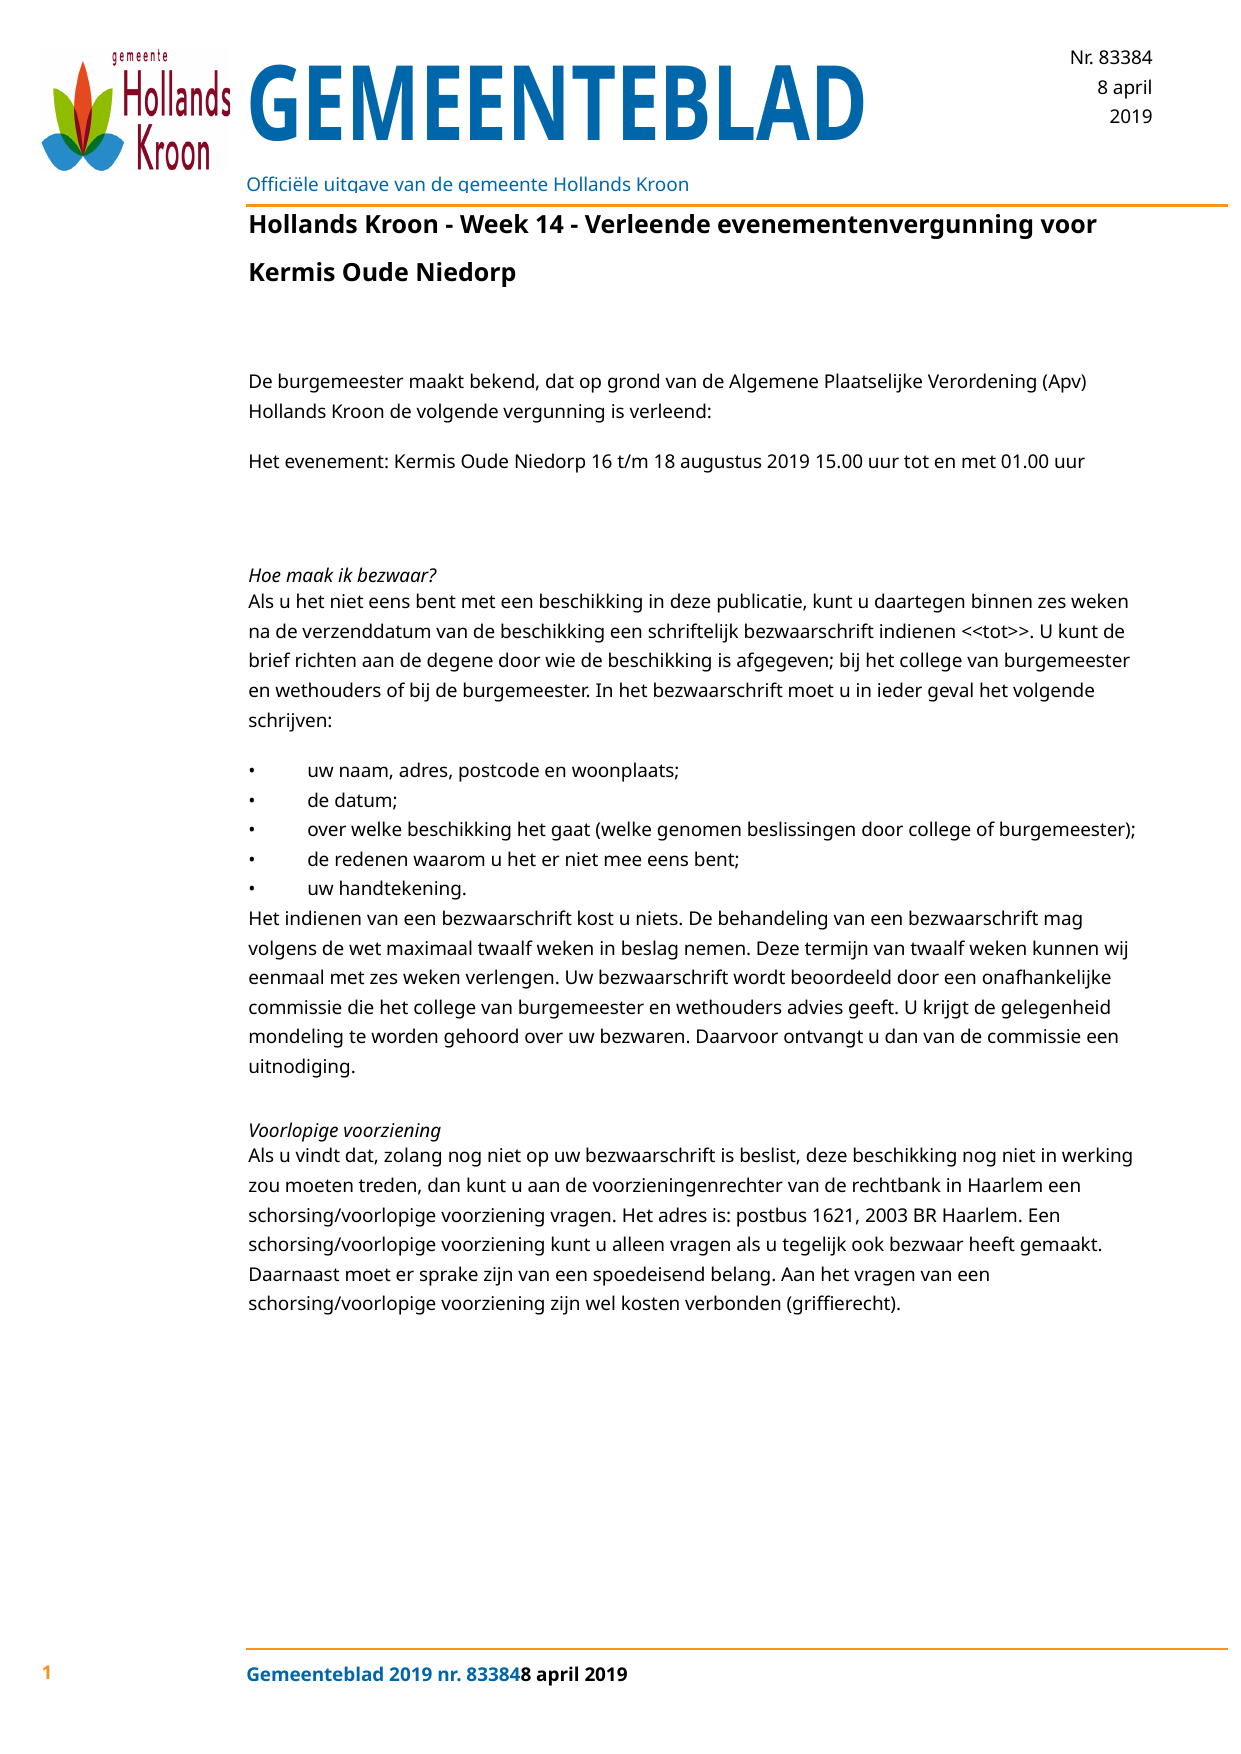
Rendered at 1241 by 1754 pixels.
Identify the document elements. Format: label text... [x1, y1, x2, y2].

text Het indienen van een bezwaarschrift kost u niets. De behandeling van een bezwaarschrift mag volgens de wet maximaal twaalf weken in beslag nemen. Deze termijn van twaalf weken kunnen wij eenmaal met zes weken verlengen. Uw bezwaarschrift wordt beoordeeld door een onafhankelijke commissie die het college van burgemeester en wethouders advies geeft. U krijgt de gelegenheid mondeling te worden gehoord over uw bezwaren. Daarvoor ontvangt u dan van de commissie een uitnodiging. [248, 905, 1152, 1079]
text Het evenement: Kermis Oude Niedorp 16 t/m 18 augustus 2019 15.00 uur tot en met 01.00 uur [248, 448, 1152, 474]
text Hoe maak ik bezwaar? [248, 563, 1152, 588]
list uw handtekening. [248, 876, 1152, 901]
text Als u vindt dat, zolang nog niet op uw bezwaarschrift is beslist, deze beschikking nog niet in werking zou moeten treden, dan kunt u aan de voorzieningenrechter van de rechtbank in Haarlem een schorsing/voorlopige voorziening vragen. Het adres is: postbus 1621, 2003 BR Haarlem. Een schorsing/voorlopige voorziening kunt u alleen vragen als u tegelijk ook bezwaar heeft gemaakt. Daarnaast moet er sprake zijn van een spoedeisend belang. Aan het vragen van een schorsing/voorlopige voorziening zijn wel kosten verbonden (griffierecht). [248, 1143, 1152, 1316]
list de redenen waarom u het er niet mee eens bent; [248, 846, 1152, 872]
text De burgemeester maakt bekend, dat op grond van de Algemene Plaatselijke Verordening (Apv) Hollands Kroon de volgende vergunning is verleend: [248, 368, 1152, 424]
picture [41, 47, 231, 172]
list uw naam, adres, postcode en woonplaats; [248, 757, 1152, 783]
text Als u het niet eens bent met een beschikking in deze publicatie, kunt u daartegen binnen zes weken na de verzenddatum van de beschikking een schriftelijk bezwaarschrift indienen <<tot>>. U kunt de brief richten aan de degene door wie de beschikking is afgegeven; bij het college van burgemeester en wethouders of bij de burgemeester. In het bezwaarschrift moet u in ieder geval het volgende schrijven: [248, 588, 1152, 732]
list de datum; [248, 787, 1152, 812]
text Voorlopige voorziening [248, 1117, 1152, 1143]
list over welke beschikking het gaat (welke genomen beslissingen door college of burgemeester); [248, 816, 1152, 842]
text Hollands Kroon - Week 14 - Verleende evenementenvergunning voor Kermis Oude Niedorp [248, 207, 1152, 288]
